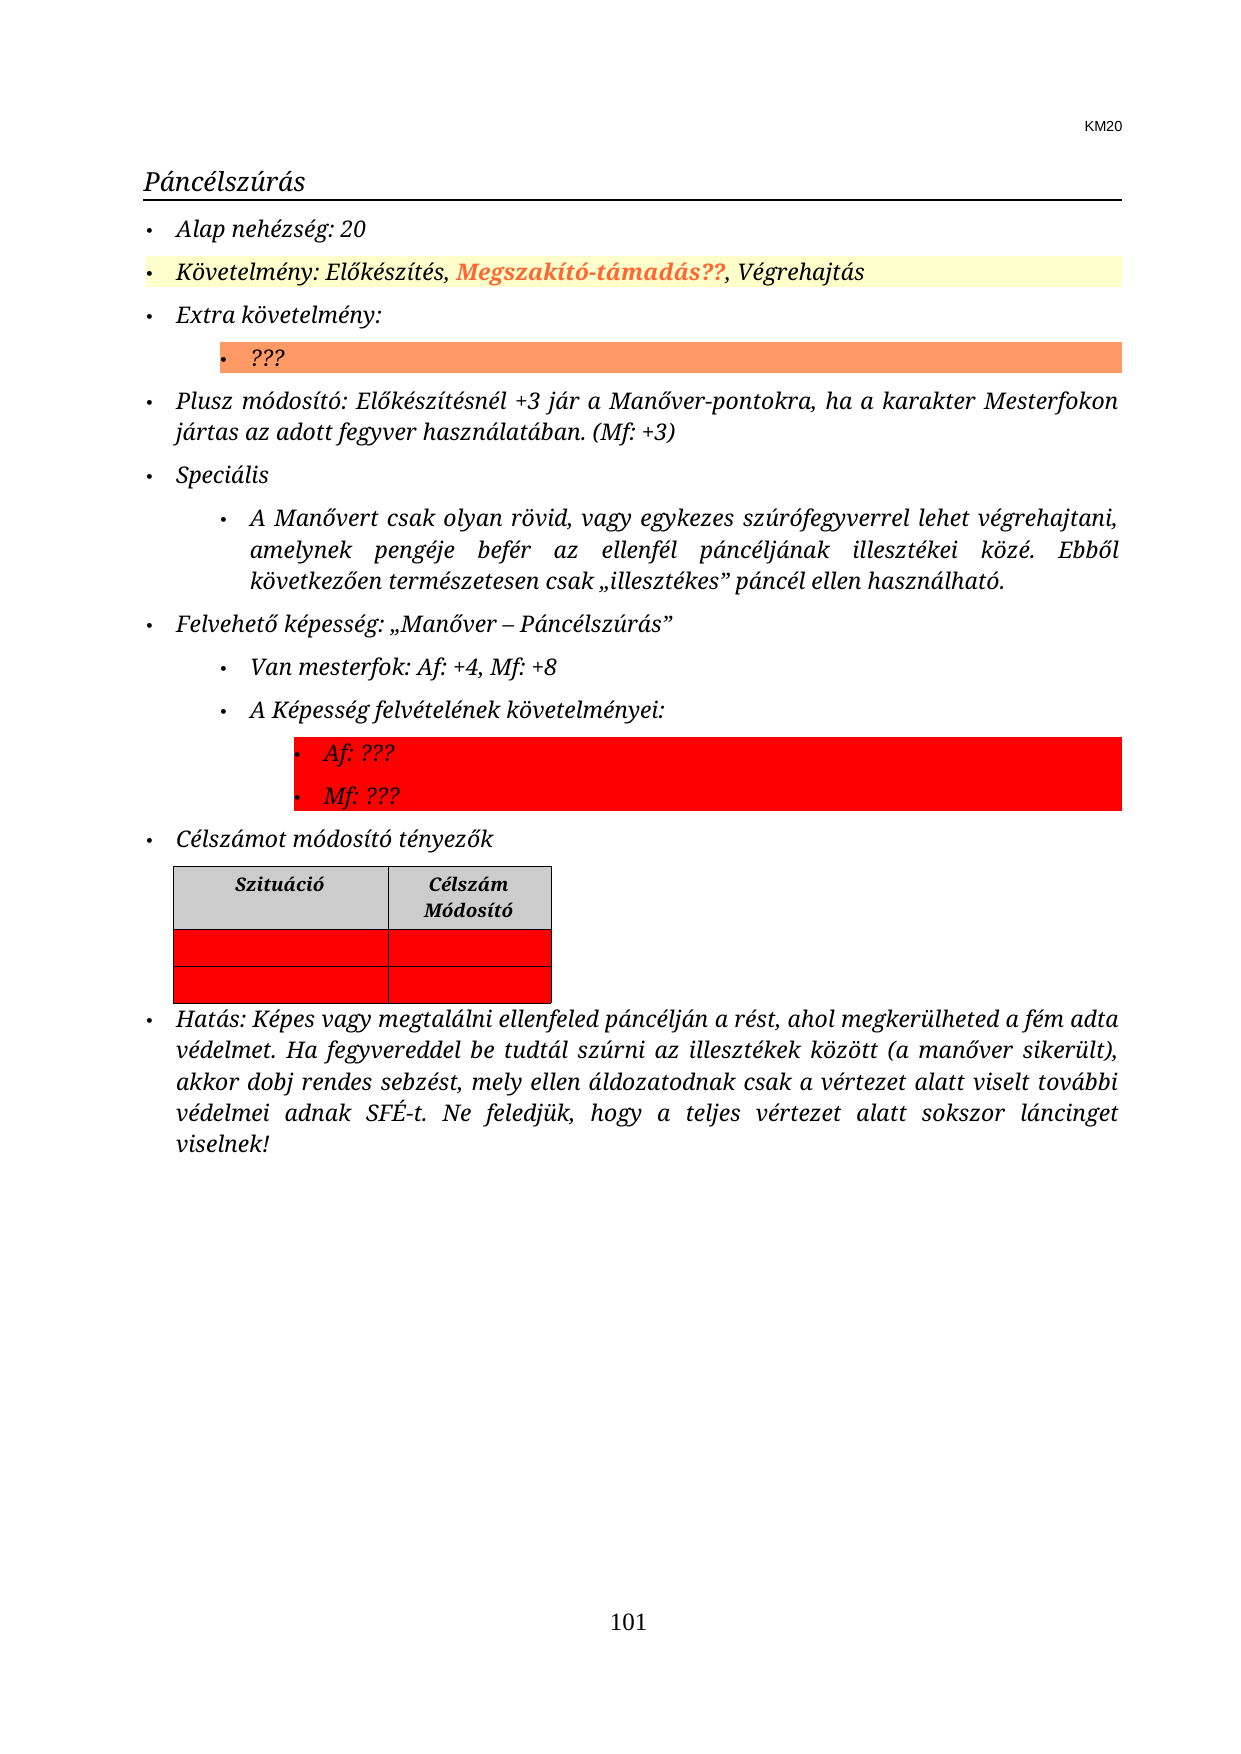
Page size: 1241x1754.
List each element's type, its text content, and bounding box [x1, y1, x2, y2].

list Követelmény: Előkészítés, Megszakító-támadás??, Végrehajtás [146, 256, 1122, 287]
list Felvehető képesség: „Manőver – Páncélszúrás” [146, 608, 1122, 639]
list ??? [220, 342, 1122, 373]
table_cell [174, 930, 388, 966]
table_header Célszám Módosító [389, 867, 551, 929]
table_cell [389, 930, 551, 966]
list Mf: ??? [294, 780, 1122, 811]
list A Manővert csak olyan rövid, vagy egykezes szúrófegyverrel lehet végrehajtani, amelynek pengéje befér az ellenfél páncéljának illesztékei közé. Ebből következően természetesen csak „illesztékes” páncél ellen használható. [220, 502, 1122, 596]
list Célszámot módosító tényezők [146, 823, 1122, 854]
table_cell [389, 967, 551, 1003]
list Af: ??? [294, 737, 1122, 768]
subtitle Páncélszúrás [143, 164, 1122, 199]
table_cell [174, 967, 388, 1003]
list Plusz módosító: Előkészítésnél +3 jár a Manőver-pontokra, ha a karakter Mesterfokon jártas az adott fegyver használatában. (Mf: +3) [146, 385, 1122, 448]
list Extra követelmény: [146, 299, 1122, 330]
list Hatás: Képes vagy megtalálni ellenfeled páncélján a rést, ahol megkerülheted a fém adta védelmet. Ha fegyvereddel be tudtál szúrni az illesztékek között (a manőver sikerült), akkor dobj rendes sebzést, mely ellen áldozatodnak csak a vértezet alatt viselt további védelmei adnak SFÉ-t. Ne feledjük, hogy a teljes vértezet alatt sokszor láncinget viselnek! [146, 1003, 1122, 1159]
list A Képesség felvételének követelményei: [220, 694, 1122, 725]
list Alap nehézség: 20 [146, 213, 1122, 244]
table_header Szituáció [174, 867, 388, 929]
list Van mesterfok: Af: +4, Mf: +8 [220, 651, 1122, 682]
list Speciális [146, 459, 1122, 491]
